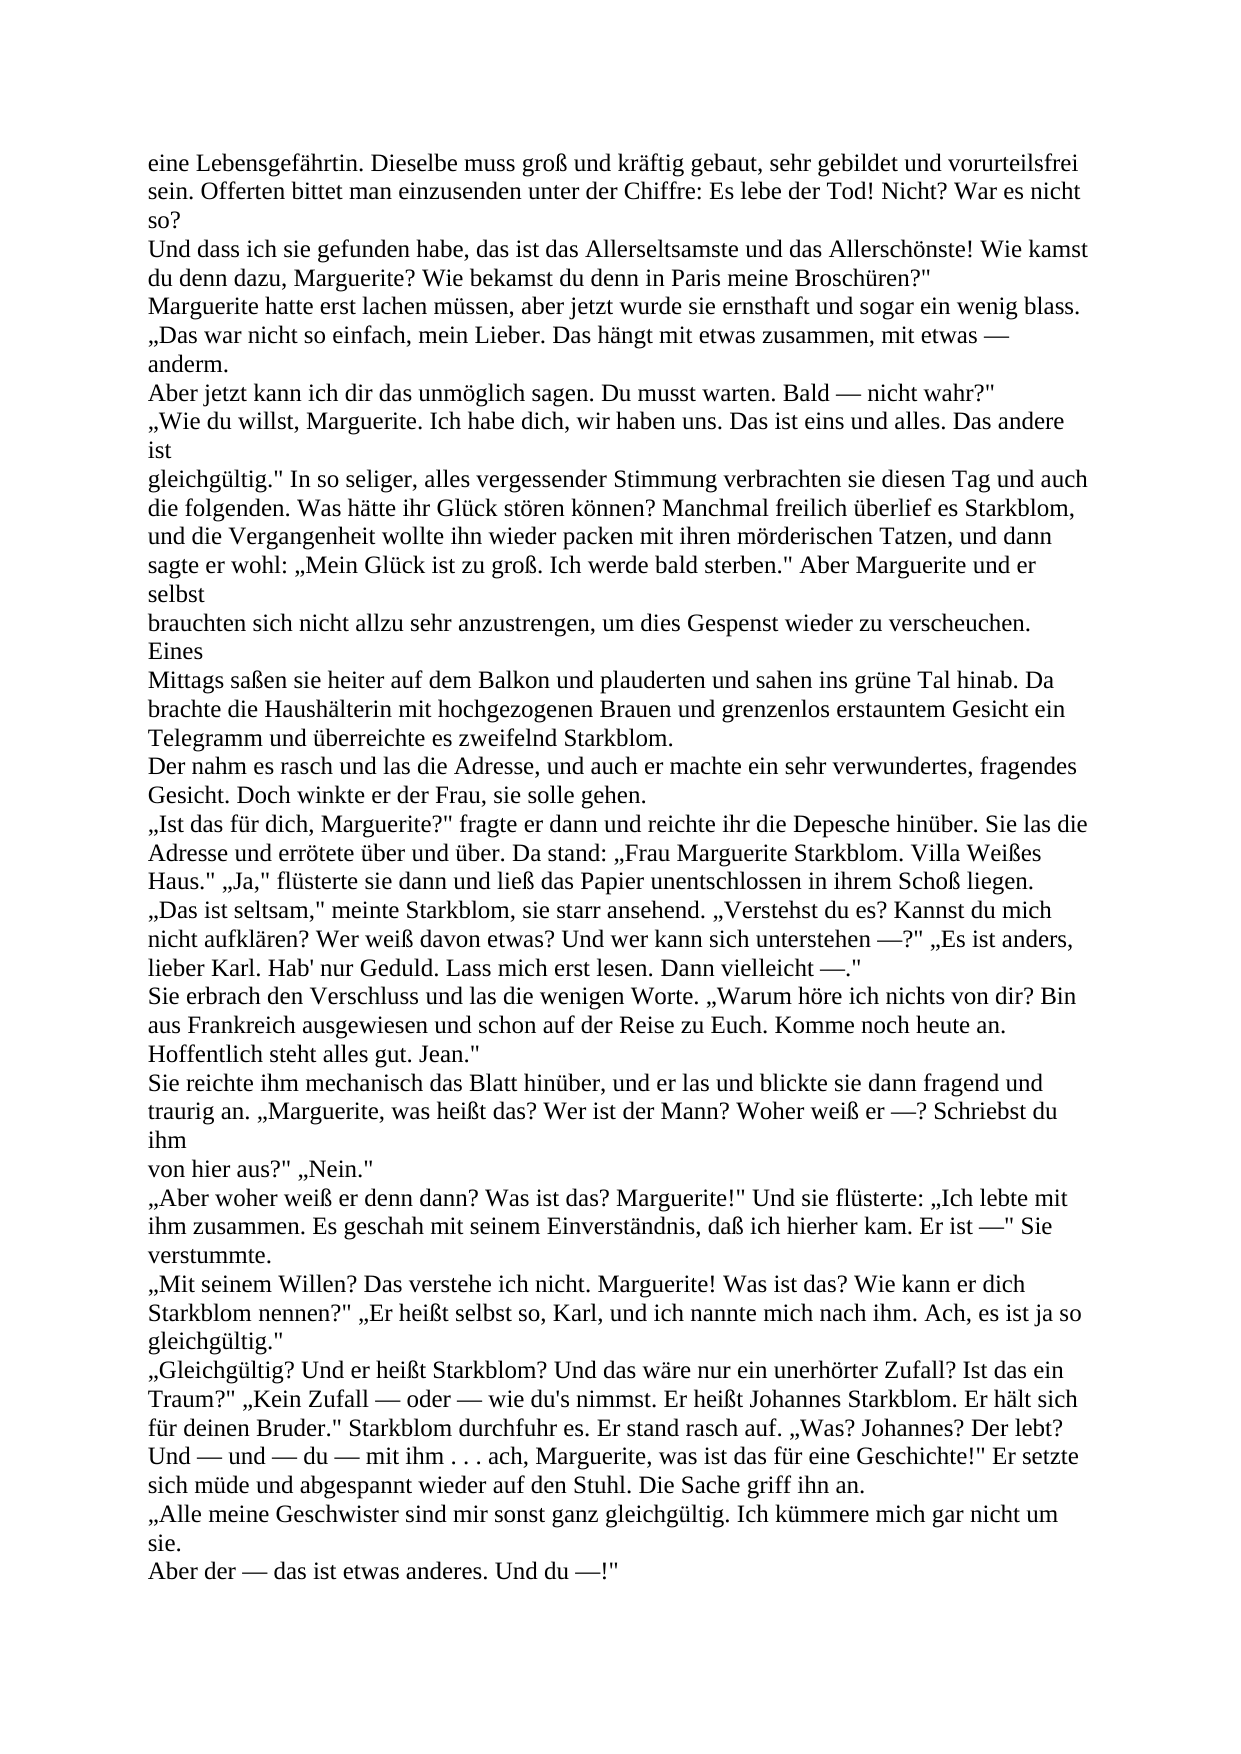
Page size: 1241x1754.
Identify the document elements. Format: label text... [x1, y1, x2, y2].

text sich müde und abgespannt wieder auf den Stuhl. Die Sache griff ihn an. [148, 1470, 1093, 1499]
text Sie erbrach den Verschluss und las die wenigen Worte. „Warum höre ich nichts von dir? Bin [148, 981, 1093, 1010]
text Und dass ich sie gefunden habe, das ist das Allerseltsamste und das Allerschönste! Wie kamst [148, 234, 1093, 263]
text brauchten sich nicht allzu sehr anzustrengen, um dies Gespenst wieder zu verscheuchen. Eines [148, 608, 1093, 665]
text „Gleichgültig? Und er heißt Starkblom? Und das wäre nur ein unerhörter Zufall? Ist das ein [148, 1355, 1093, 1384]
text für deinen Bruder." Starkblom durchfuhr es. Er stand rasch auf. „Was? Johannes? Der lebt? [148, 1413, 1093, 1441]
text „Aber woher weiß er denn dann? Was ist das? Marguerite!" Und sie flüsterte: „Ich lebte mit [148, 1183, 1093, 1211]
text so? [148, 205, 1093, 234]
text nicht aufklären? Wer weiß davon etwas? Und wer kann sich unterstehen —?" „Es ist anders, [148, 924, 1093, 953]
text „Ist das für dich, Marguerite?" fragte er dann und reichte ihr die Depesche hinüber. Sie las die [148, 809, 1093, 838]
text und die Vergangenheit wollte ihn wieder packen mit ihren mörderischen Tatzen, und dann [148, 521, 1093, 550]
text ihm zusammen. Es geschah mit seinem Einverständnis, daß ich hierher kam. Er ist —" Sie [148, 1211, 1093, 1240]
text lieber Karl. Hab' nur Geduld. Lass mich erst lesen. Dann vielleicht —." [148, 953, 1093, 981]
text Gesicht. Doch winkte er der Frau, sie solle gehen. [148, 780, 1093, 809]
text Starkblom nennen?" „Er heißt selbst so, Karl, und ich nannte mich nach ihm. Ach, es ist ja so [148, 1298, 1093, 1326]
text Adresse und errötete über und über. Da stand: „Frau Marguerite Starkblom. Villa Weißes [148, 838, 1093, 866]
text Der nahm es rasch und las die Adresse, und auch er machte ein sehr verwundertes, fragendes [148, 751, 1093, 780]
text traurig an. „Marguerite, was heißt das? Wer ist der Mann? Woher weiß er —? Schriebst du ihm [148, 1096, 1093, 1154]
text „Das war nicht so einfach, mein Lieber. Das hängt mit etwas zusammen, mit etwas — anderm. [148, 320, 1093, 378]
text Aber jetzt kann ich dir das unmöglich sagen. Du musst warten. Bald — nicht wahr?" [148, 378, 1093, 406]
text verstummte. [148, 1240, 1093, 1269]
text gleichgültig." [148, 1326, 1093, 1355]
text „Alle meine Geschwister sind mir sonst ganz gleichgültig. Ich kümmere mich gar nicht um sie. [148, 1499, 1093, 1556]
text eine Lebensgefährtin. Dieselbe muss groß und kräftig gebaut, sehr gebildet und vorurteilsfrei [148, 148, 1093, 176]
text sagte er wohl: „Mein Glück ist zu groß. Ich werde bald sterben." Aber Marguerite und er selbst [148, 550, 1093, 608]
text Telegramm und überreichte es zweifelnd Starkblom. [148, 723, 1093, 751]
text Und — und — du — mit ihm . . . ach, Marguerite, was ist das für eine Geschichte!" Er setzte [148, 1441, 1093, 1470]
text Hoffentlich steht alles gut. Jean." [148, 1039, 1093, 1068]
text brachte die Haushälterin mit hochgezogenen Brauen und grenzenlos erstauntem Gesicht ein [148, 694, 1093, 723]
text von hier aus?" „Nein." [148, 1154, 1093, 1183]
text du denn dazu, Marguerite? Wie bekamst du denn in Paris meine Broschüren?" [148, 263, 1093, 291]
text Sie reichte ihm mechanisch das Blatt hinüber, und er las und blickte sie dann fragend und [148, 1068, 1093, 1096]
text Marguerite hatte erst lachen müssen, aber jetzt wurde sie ernsthaft und sogar ein wenig blass. [148, 291, 1093, 320]
text „Das ist seltsam," meinte Starkblom, sie starr ansehend. „Verstehst du es? Kannst du mich [148, 895, 1093, 924]
text aus Frankreich ausgewiesen und schon auf der Reise zu Euch. Komme noch heute an. [148, 1010, 1093, 1039]
text „Mit seinem Willen? Das verstehe ich nicht. Marguerite! Was ist das? Wie kann er dich [148, 1269, 1093, 1298]
text sein. Offerten bittet man einzusenden unter der Chiffre: Es lebe der Tod! Nicht? War es nicht [148, 176, 1093, 205]
text die folgenden. Was hätte ihr Glück stören können? Manchmal freilich überlief es Starkblom, [148, 493, 1093, 521]
text Haus." „Ja," flüsterte sie dann und ließ das Papier unentschlossen in ihrem Schoß liegen. [148, 866, 1093, 895]
text „Wie du willst, Marguerite. Ich habe dich, wir haben uns. Das ist eins und alles. Das andere ist [148, 406, 1093, 464]
text Mittags saßen sie heiter auf dem Balkon und plauderten und sahen ins grüne Tal hinab. Da [148, 665, 1093, 694]
text Traum?" „Kein Zufall — oder — wie du's nimmst. Er heißt Johannes Starkblom. Er hält sich [148, 1384, 1093, 1413]
text gleichgültig." In so seliger, alles vergessender Stimmung verbrachten sie diesen Tag und auch [148, 464, 1093, 493]
text Aber der — das ist etwas anderes. Und du —!" [148, 1556, 1093, 1585]
